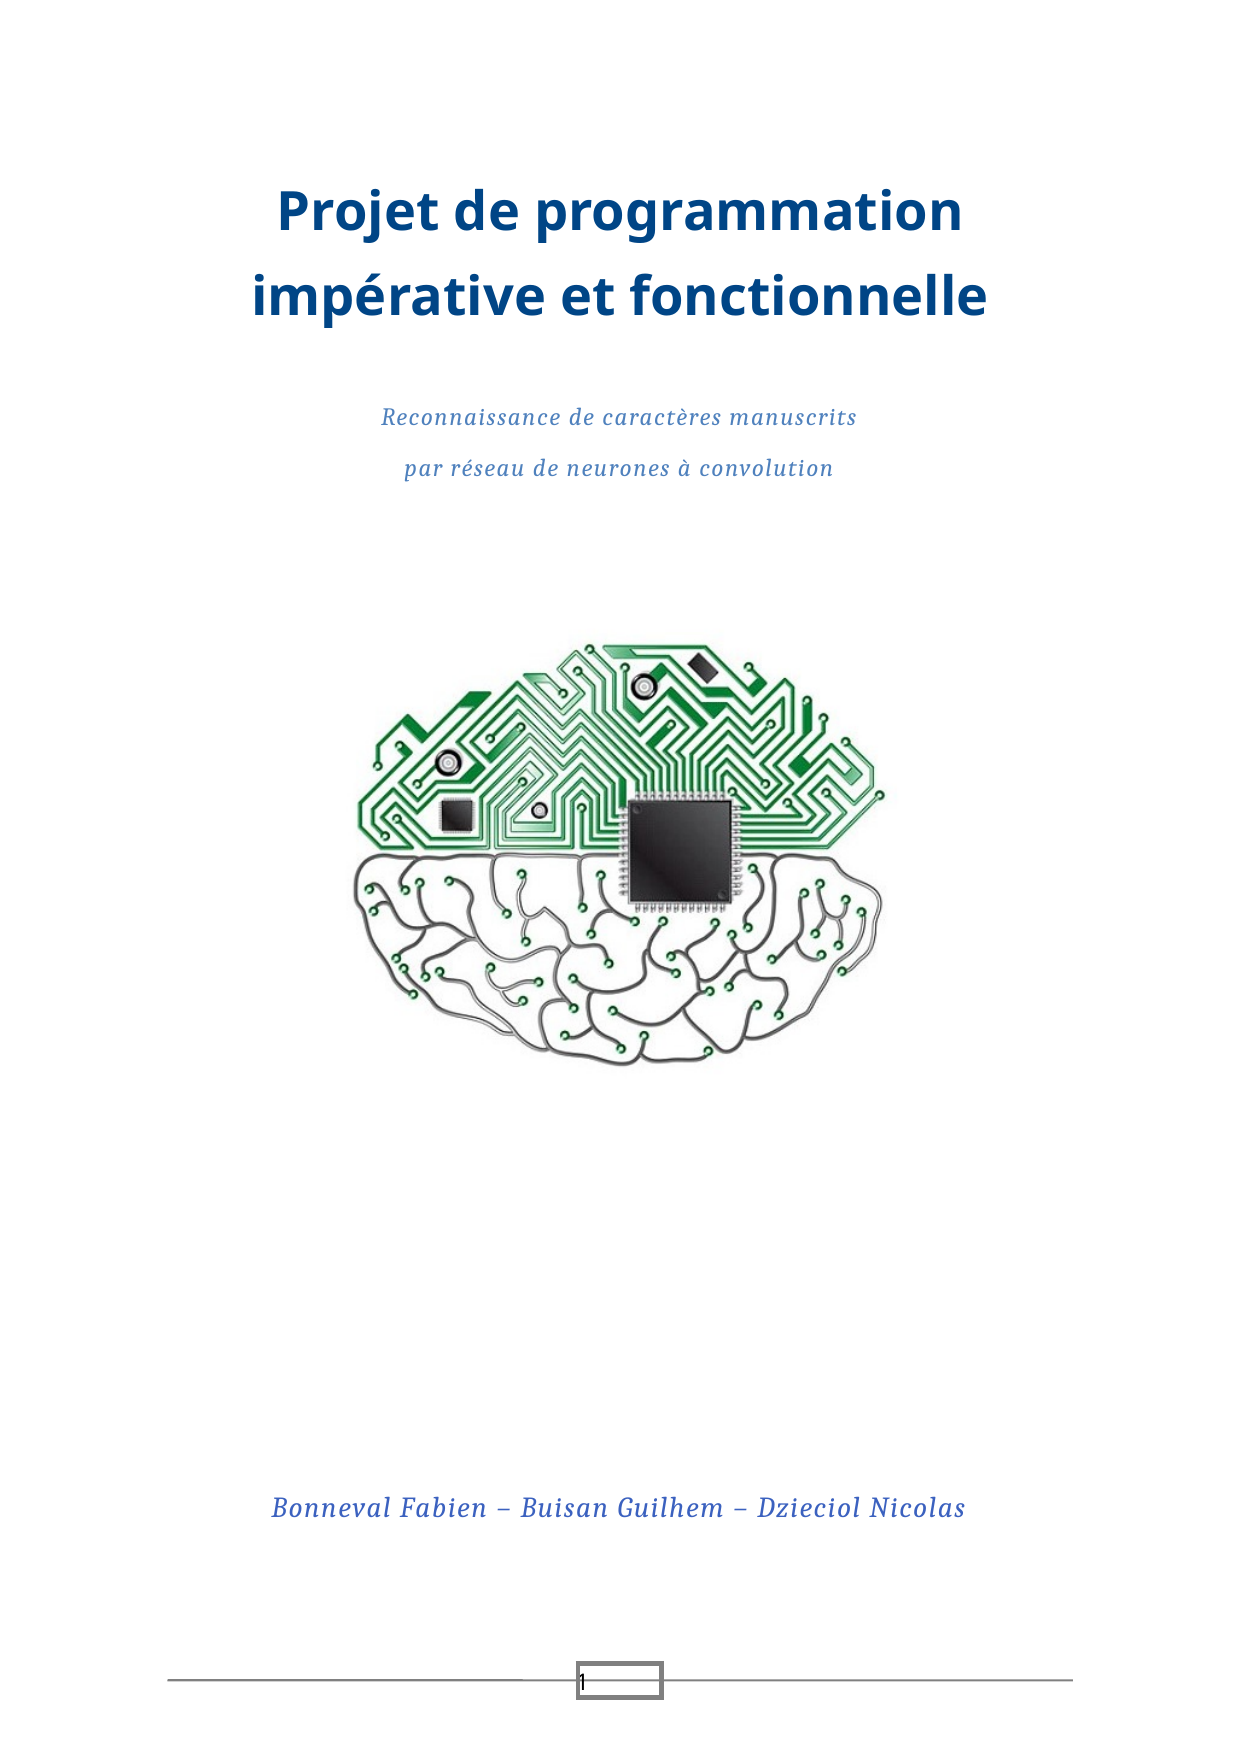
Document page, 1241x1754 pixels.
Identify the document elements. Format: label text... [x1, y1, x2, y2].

title Projet de programmation impérative et fonctionnelle [148, 173, 1093, 331]
subtitle Reconnaissance de caractères manuscrits [148, 403, 1093, 432]
subtitle par réseau de neurones à convolution [148, 454, 1093, 483]
picture [337, 572, 903, 1136]
text Bonneval Fabien – Buisan Guilhem – Dzieciol Nicolas [148, 1491, 1093, 1525]
